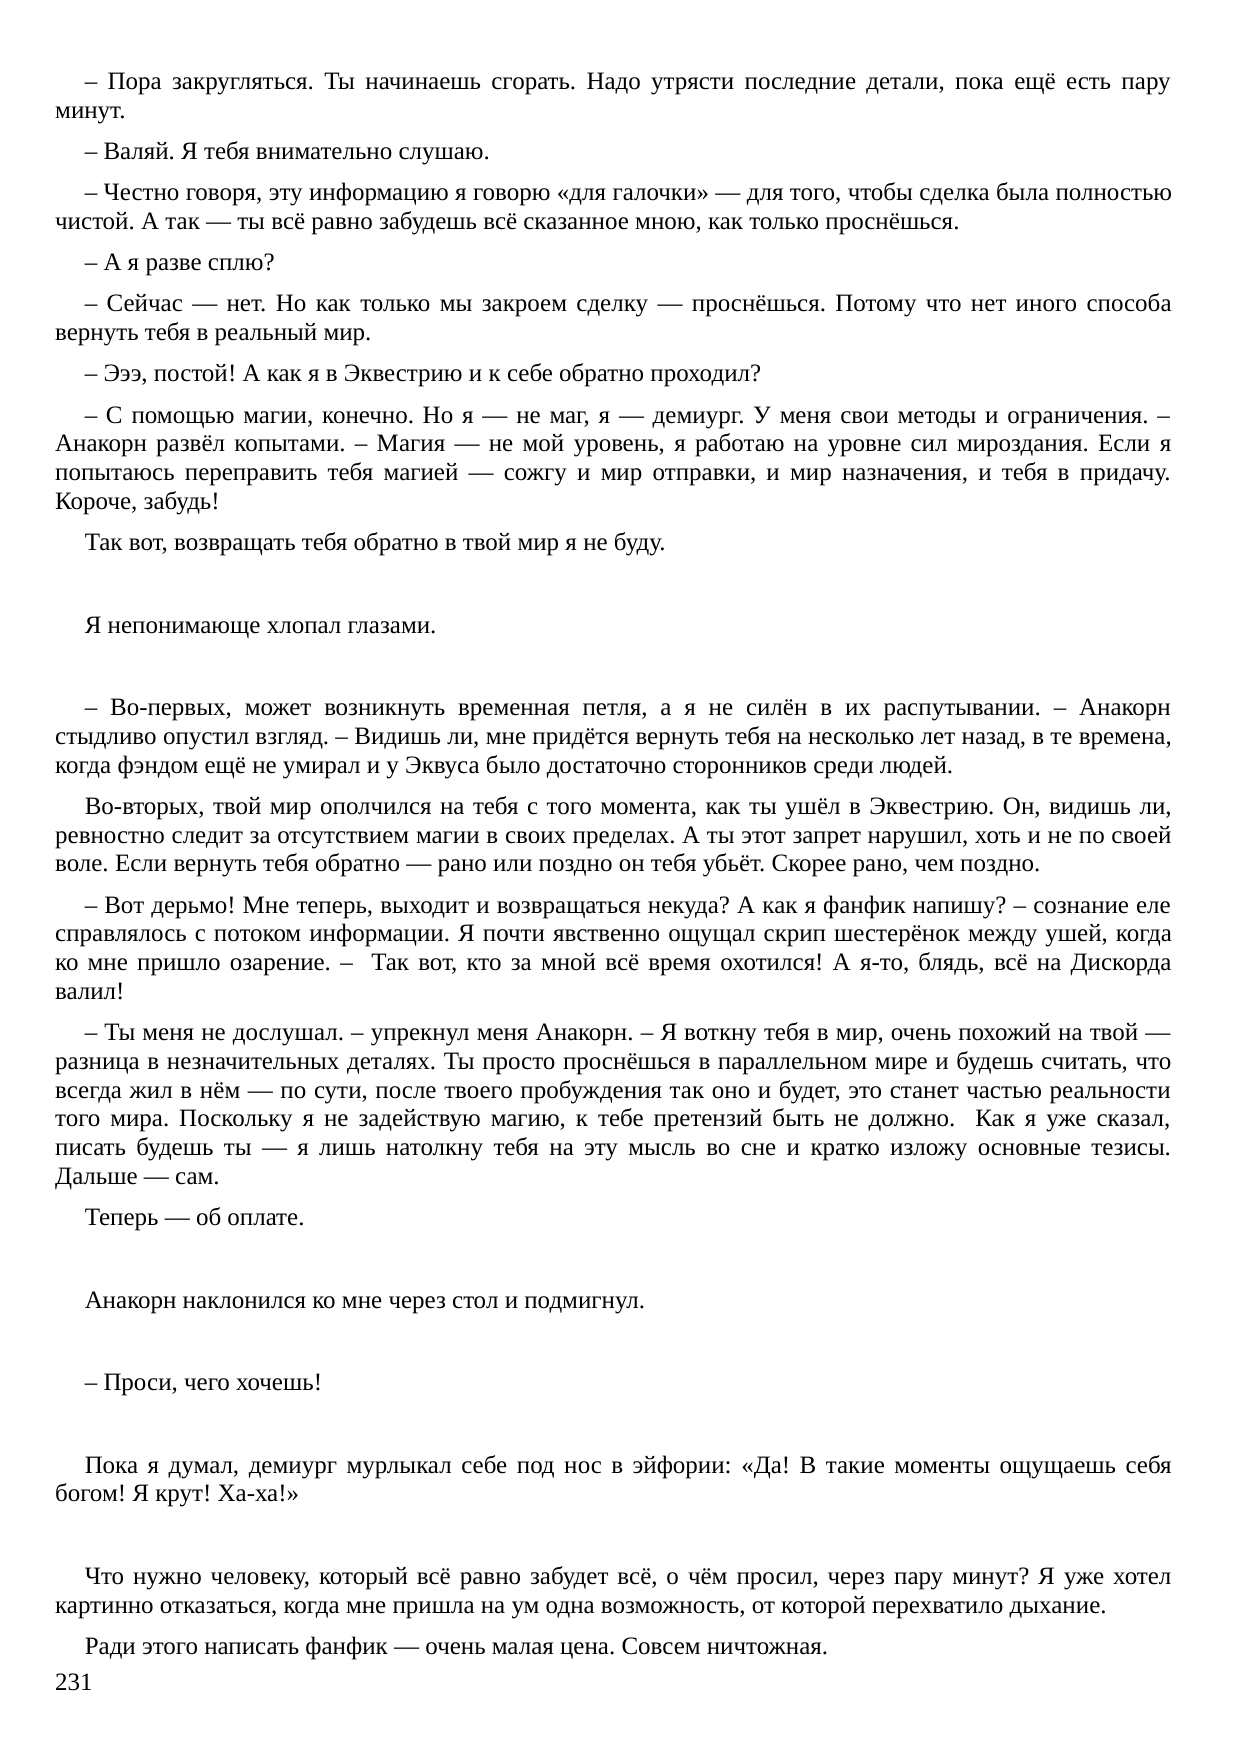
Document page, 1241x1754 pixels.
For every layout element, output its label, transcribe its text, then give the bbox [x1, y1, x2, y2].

text – Проси, чего хочешь! [55, 1367, 1173, 1396]
text – Ты меня не дослушал. – упрекнул меня Анакорн. – Я воткну тебя в мир, очень похожий на твой — разница в незначительных деталях. Ты просто проснёшься в параллельном мире и будешь считать, что всегда жил в нём — по сути, после твоего пробуждения так оно и будет, это станет частью реальности того мира. Поскольку я не задействую магию, к тебе претензий быть не должно. Как я уже сказал, писать будешь ты — я лишь натолкну тебя на эту мысль во сне и кратко изложу основные тезисы. Дальше — сам. [55, 1017, 1173, 1190]
text – Валяй. Я тебя внимательно слушаю. [55, 136, 1173, 165]
text Теперь — об оплате. [55, 1202, 1173, 1231]
text Ради этого написать фанфик — очень малая цена. Совсем ничтожная. [55, 1631, 1173, 1660]
text – Честно говоря, эту информацию я говорю «для галочки» — для того, чтобы сделка была полностью чистой. А так — ты всё равно забудешь всё сказанное мною, как только проснёшься. [55, 177, 1173, 235]
text – А я разве сплю? [55, 247, 1173, 276]
text Во-вторых, твой мир ополчился на тебя с того момента, как ты ушёл в Эквестрию. Он, видишь ли, ревностно следит за отсутствием магии в своих пределах. А ты этот запрет нарушил, хоть и не по своей воле. Если вернуть тебя обратно — рано или поздно он тебя убьёт. Скорее рано, чем поздно. [55, 791, 1173, 877]
text – Во-первых, может возникнуть временная петля, а я не силён в их распутывании. – Анакорн стыдливо опустил взгляд. – Видишь ли, мне придётся вернуть тебя на несколько лет назад, в те времена, когда фэндом ещё не умирал и у Эквуса было достаточно сторонников среди людей. [55, 692, 1173, 778]
text Так вот, возвращать тебя обратно в твой мир я не буду. [55, 527, 1173, 556]
text Я непонимающе хлопал глазами. [55, 610, 1173, 638]
text – Пора закругляться. Ты начинаешь сгорать. Надо утрясти последние детали, пока ещё есть пару минут. [55, 66, 1173, 123]
text Анакорн наклонился ко мне через стол и подмигнул. [55, 1285, 1173, 1313]
text – Сейчас — нет. Но как только мы закроем сделку — проснёшься. Потому что нет иного способа вернуть тебя в реальный мир. [55, 288, 1173, 346]
text – С помощью магии, конечно. Но я — не маг, я — демиург. У меня свои методы и ограничения. – Анакорн развёл копытами. – Магия — не мой уровень, я работаю на уровне сил мироздания. Если я попытаюсь переправить тебя магией — сожгу и мир отправки, и мир назначения, и тебя в придачу. Короче, забудь! [55, 400, 1173, 515]
text – Эээ, постой! А как я в Эквестрию и к себе обратно проходил? [55, 358, 1173, 387]
text Пока я думал, демиург мурлыкал себе под нос в эйфории: «Да! В такие моменты ощущаешь себя богом! Я крут! Ха-ха!» [55, 1450, 1173, 1507]
text – Вот дерьмо! Мне теперь, выходит и возвращаться некуда? А как я фанфик напишу? – сознание еле справлялось с потоком информации. Я почти явственно ощущал скрип шестерёнок между ушей, когда ко мне пришло озарение. – Так вот, кто за мной всё время охотился! А я-то, блядь, всё на Дискорда валил! [55, 890, 1173, 1005]
text Что нужно человеку, который всё равно забудет всё, о чём просил, через пару минут? Я уже хотел картинно отказаться, когда мне пришла на ум одна возможность, от которой перехватило дыхание. [55, 1561, 1173, 1618]
